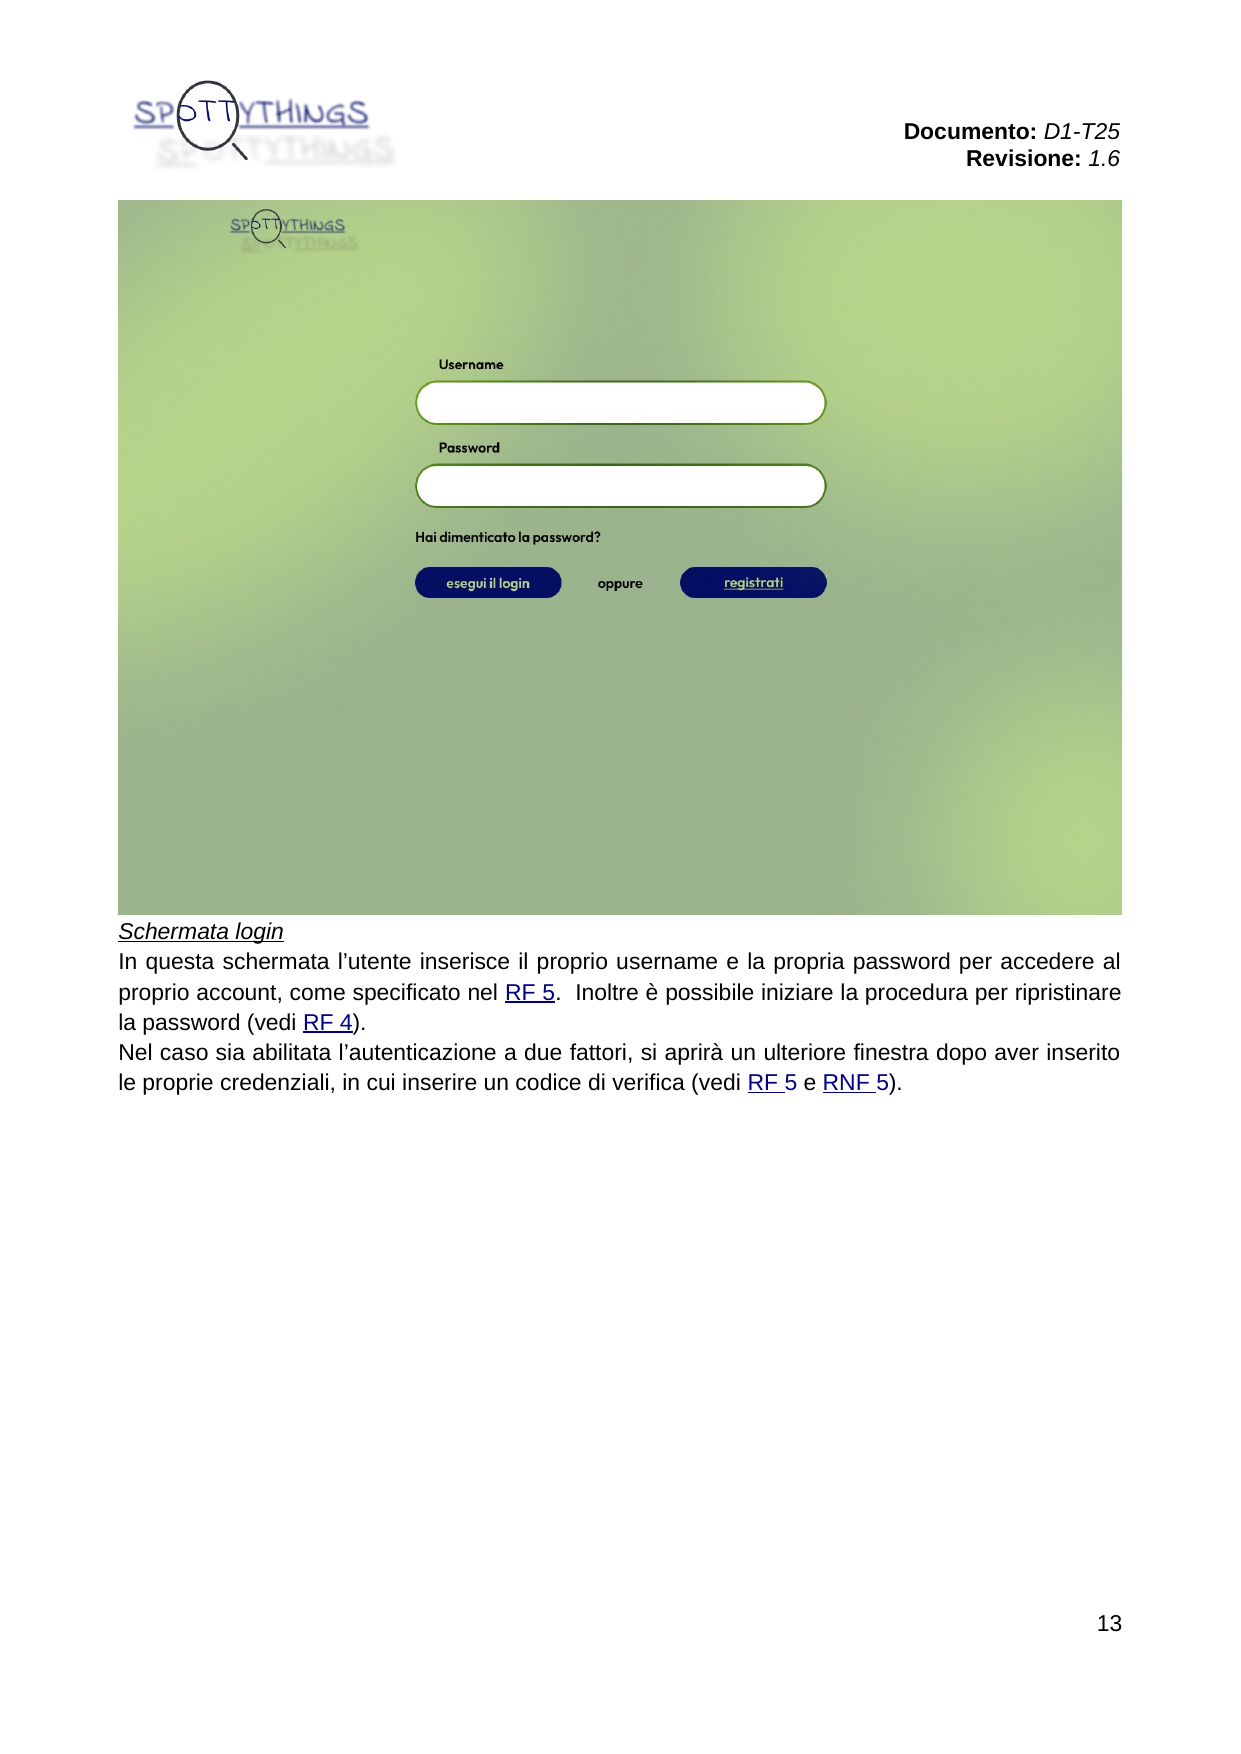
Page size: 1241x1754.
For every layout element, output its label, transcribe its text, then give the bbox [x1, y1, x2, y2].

text Schermata login [118, 915, 1122, 944]
picture [118, 200, 1123, 915]
text Nel caso sia abilitata l’autenticazione a due fattori, si aprirà un ulteriore finestra dopo aver inserito le proprie credenziali, in cui inserire un codice di verifica (vedi RF 5 e RNF 5). [118, 1039, 1122, 1095]
text In questa schermata l’utente inserisce il proprio username e la propria password per accedere al proprio account, come specificato nel RF 5. Inoltre è possibile iniziare la procedura per ripristinare la password (vedi RF 4). [118, 948, 1122, 1035]
picture [123, 73, 399, 187]
